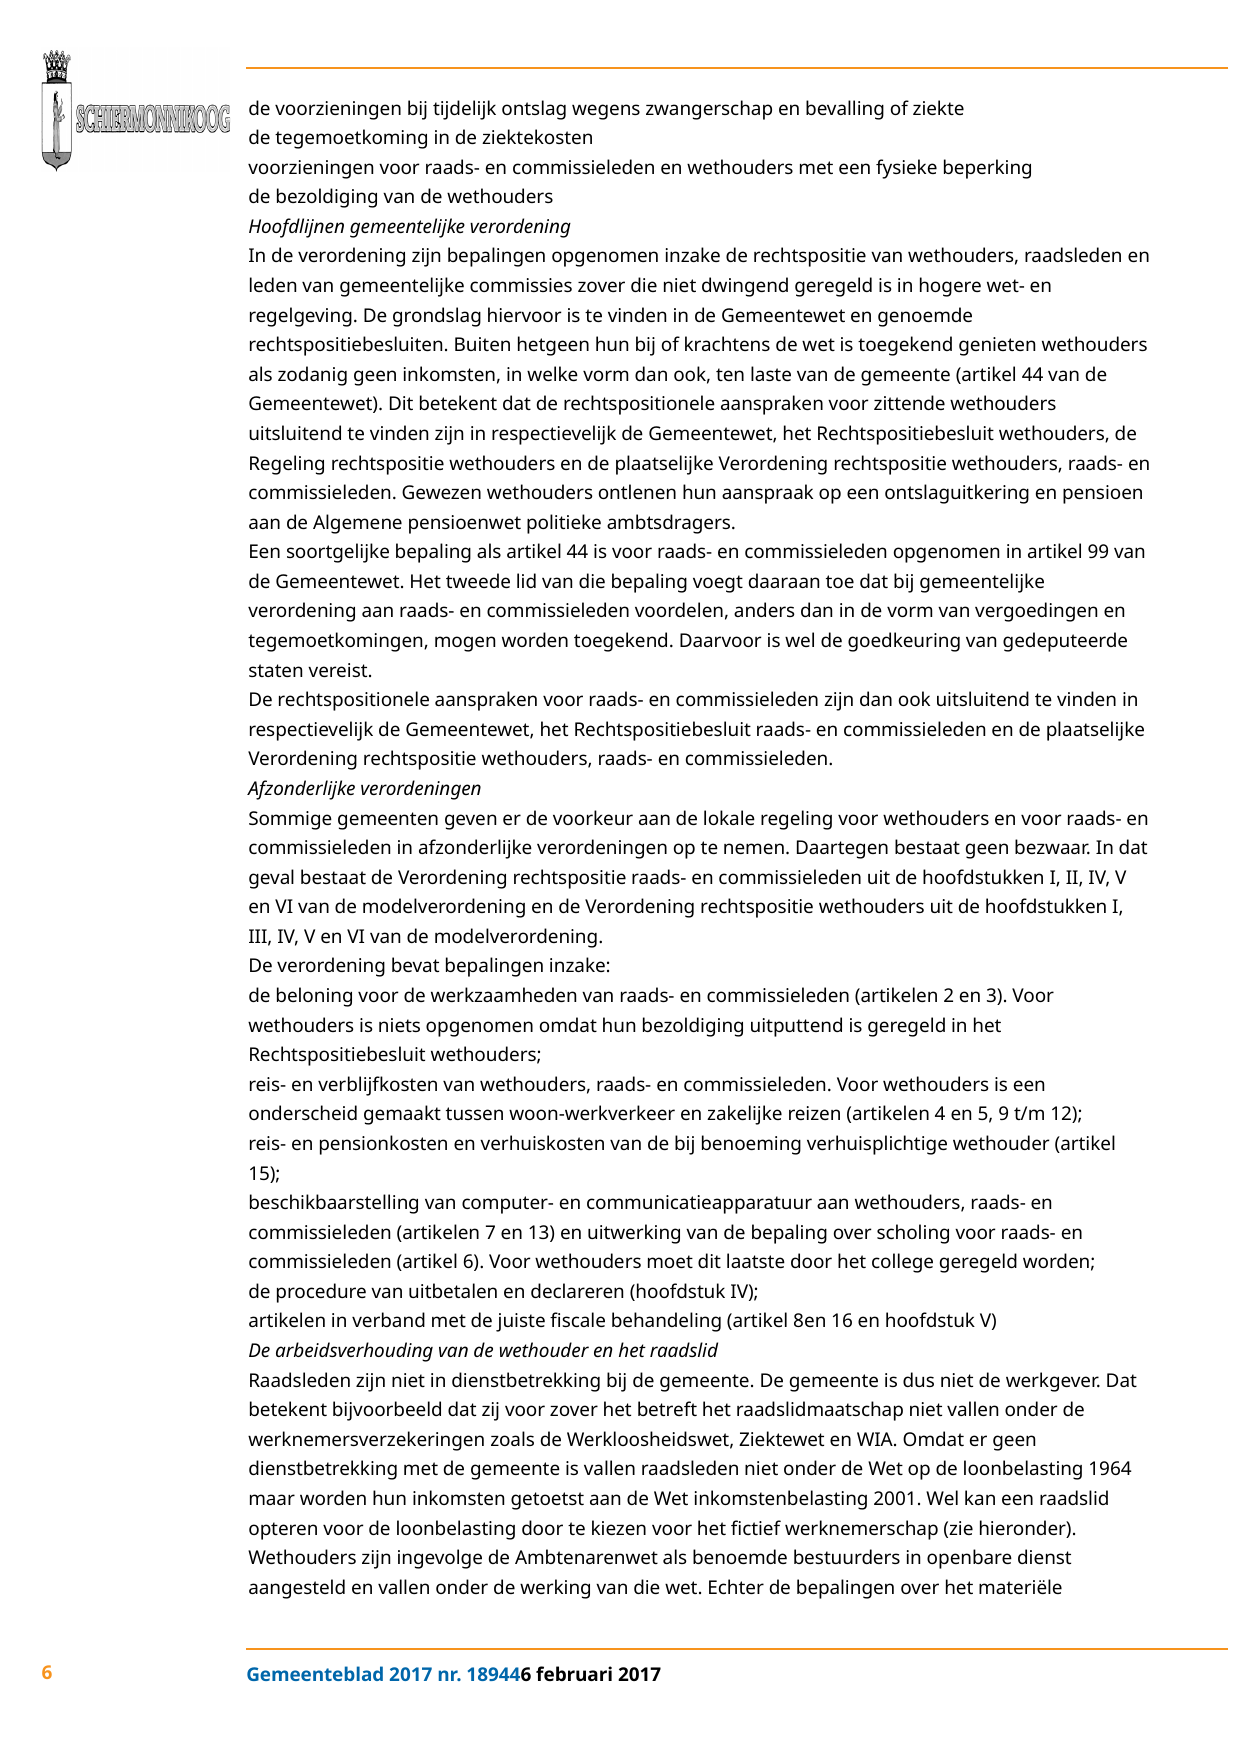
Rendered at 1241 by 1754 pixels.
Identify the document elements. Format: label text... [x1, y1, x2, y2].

text de tegemoetkoming in de ziektekosten [248, 124, 1152, 150]
text In de verordening zijn bepalingen opgenomen inzake de rechtspositie van wethouders, raadsleden en leden van gemeentelijke commissies zover die niet dwingend geregeld is in hogere wet- en regelgeving. De grondslag hiervoor is te vinden in de Gemeentewet en genoemde rechtspositiebesluiten. Buiten hetgeen hun bij of krachtens de wet is toegekend genieten wethouders als zodanig geen inkomsten, in welke vorm dan ook, ten laste van de gemeente (artikel 44 van de Gemeentewet). Dit betekent dat de rechtspositionele aanspraken voor zittende wethouders uitsluitend te vinden zijn in respectievelijk de Gemeentewet, het Rechtspositiebesluit wethouders, de Regeling rechtspositie wethouders en de plaatselijke Verordening rechtspositie wethouders, raads- en commissieleden. Gewezen wethouders ontlenen hun aanspraak op een ontslaguitkering en pensioen aan de Algemene pensioenwet politieke ambtsdragers. [248, 243, 1152, 535]
text reis- en verblijfkosten van wethouders, raads- en commissieleden. Voor wethouders is een onderscheid gemaakt tussen woon-werkverkeer en zakelijke reizen (artikelen 4 en 5, 9 t/m 12); [248, 1071, 1152, 1126]
text de voorzieningen bij tijdelijk ontslag wegens zwangerschap en bevalling of ziekte [248, 95, 1152, 121]
text Afzonderlijke verordeningen [248, 775, 1152, 801]
text voorzieningen voor raads- en commissieleden en wethouders met een fysieke beperking [248, 154, 1152, 180]
text de bezoldiging van de wethouders [248, 183, 1152, 209]
text de procedure van uitbetalen en declareren (hoofdstuk IV); [248, 1278, 1152, 1304]
text De arbeidsverhouding van de wethouder en het raadslid [248, 1337, 1152, 1363]
text beschikbaarstelling van computer- en communicatieapparatuur aan wethouders, raads- en commissieleden (artikelen 7 en 13) en uitwerking van de bepaling over scholing voor raads- en commissieleden (artikel 6). Voor wethouders moet dit laatste door het college geregeld worden; [248, 1189, 1152, 1274]
text Sommige gemeenten geven er de voorkeur aan de lokale regeling voor wethouders en voor raads- en commissieleden in afzonderlijke verordeningen op te nemen. Daartegen bestaat geen bezwaar. In dat geval bestaat de Verordening rechtspositie raads- en commissieleden uit de hoofdstukken I, II, IV, V en VI van de modelverordening en de Verordening rechtspositie wethouders uit de hoofdstukken I, III, IV, V en VI van de modelverordening. [248, 805, 1152, 949]
text reis- en pensionkosten en verhuiskosten van de bij benoeming verhuisplichtige wethouder (artikel 15); [248, 1130, 1152, 1186]
text de beloning voor de werkzaamheden van raads- en commissieleden (artikelen 2 en 3). Voor wethouders is niets opgenomen omdat hun bezoldiging uitputtend is geregeld in het Rechtspositiebesluit wethouders; [248, 982, 1152, 1067]
picture [41, 47, 231, 172]
text Een soortgelijke bepaling als artikel 44 is voor raads- en commissieleden opgenomen in artikel 99 van de Gemeentewet. Het tweede lid van die bepaling voegt daaraan toe dat bij gemeentelijke verordening aan raads- en commissieleden voordelen, anders dan in de vorm van vergoedingen en tegemoetkomingen, mogen worden toegekend. Daarvoor is wel de goedkeuring van gedeputeerde staten vereist. [248, 538, 1152, 683]
text Wethouders zijn ingevolge de Ambtenarenwet als benoemde bestuurders in openbare dienst aangesteld en vallen onder de werking van die wet. Echter de bepalingen over het materiële [248, 1544, 1152, 1600]
text De verordening bevat bepalingen inzake: [248, 953, 1152, 978]
text Raadsleden zijn niet in dienstbetrekking bij de gemeente. De gemeente is dus niet de werkgever. Dat betekent bijvoorbeeld dat zij voor zover het betreft het raadslidmaatschap niet vallen onder de werknemersverzekeringen zoals de Werkloosheidswet, Ziektewet en WIA. Omdat er geen dienstbetrekking met de gemeente is vallen raadsleden niet onder de Wet op de loonbelasting 1964 maar worden hun inkomsten getoetst aan de Wet inkomstenbelasting 2001. Wel kan een raadslid opteren voor de loonbelasting door te kiezen voor het fictief werknemerschap (zie hieronder). [248, 1367, 1152, 1541]
text De rechtspositionele aanspraken voor raads- en commissieleden zijn dan ook uitsluitend te vinden in respectievelijk de Gemeentewet, het Rechtspositiebesluit raads- en commissieleden en de plaatselijke Verordening rechtspositie wethouders, raads- en commissieleden. [248, 686, 1152, 771]
text Hoofdlijnen gemeentelijke verordening [248, 213, 1152, 239]
text artikelen in verband met de juiste fiscale behandeling (artikel 8en 16 en hoofdstuk V) [248, 1308, 1152, 1333]
